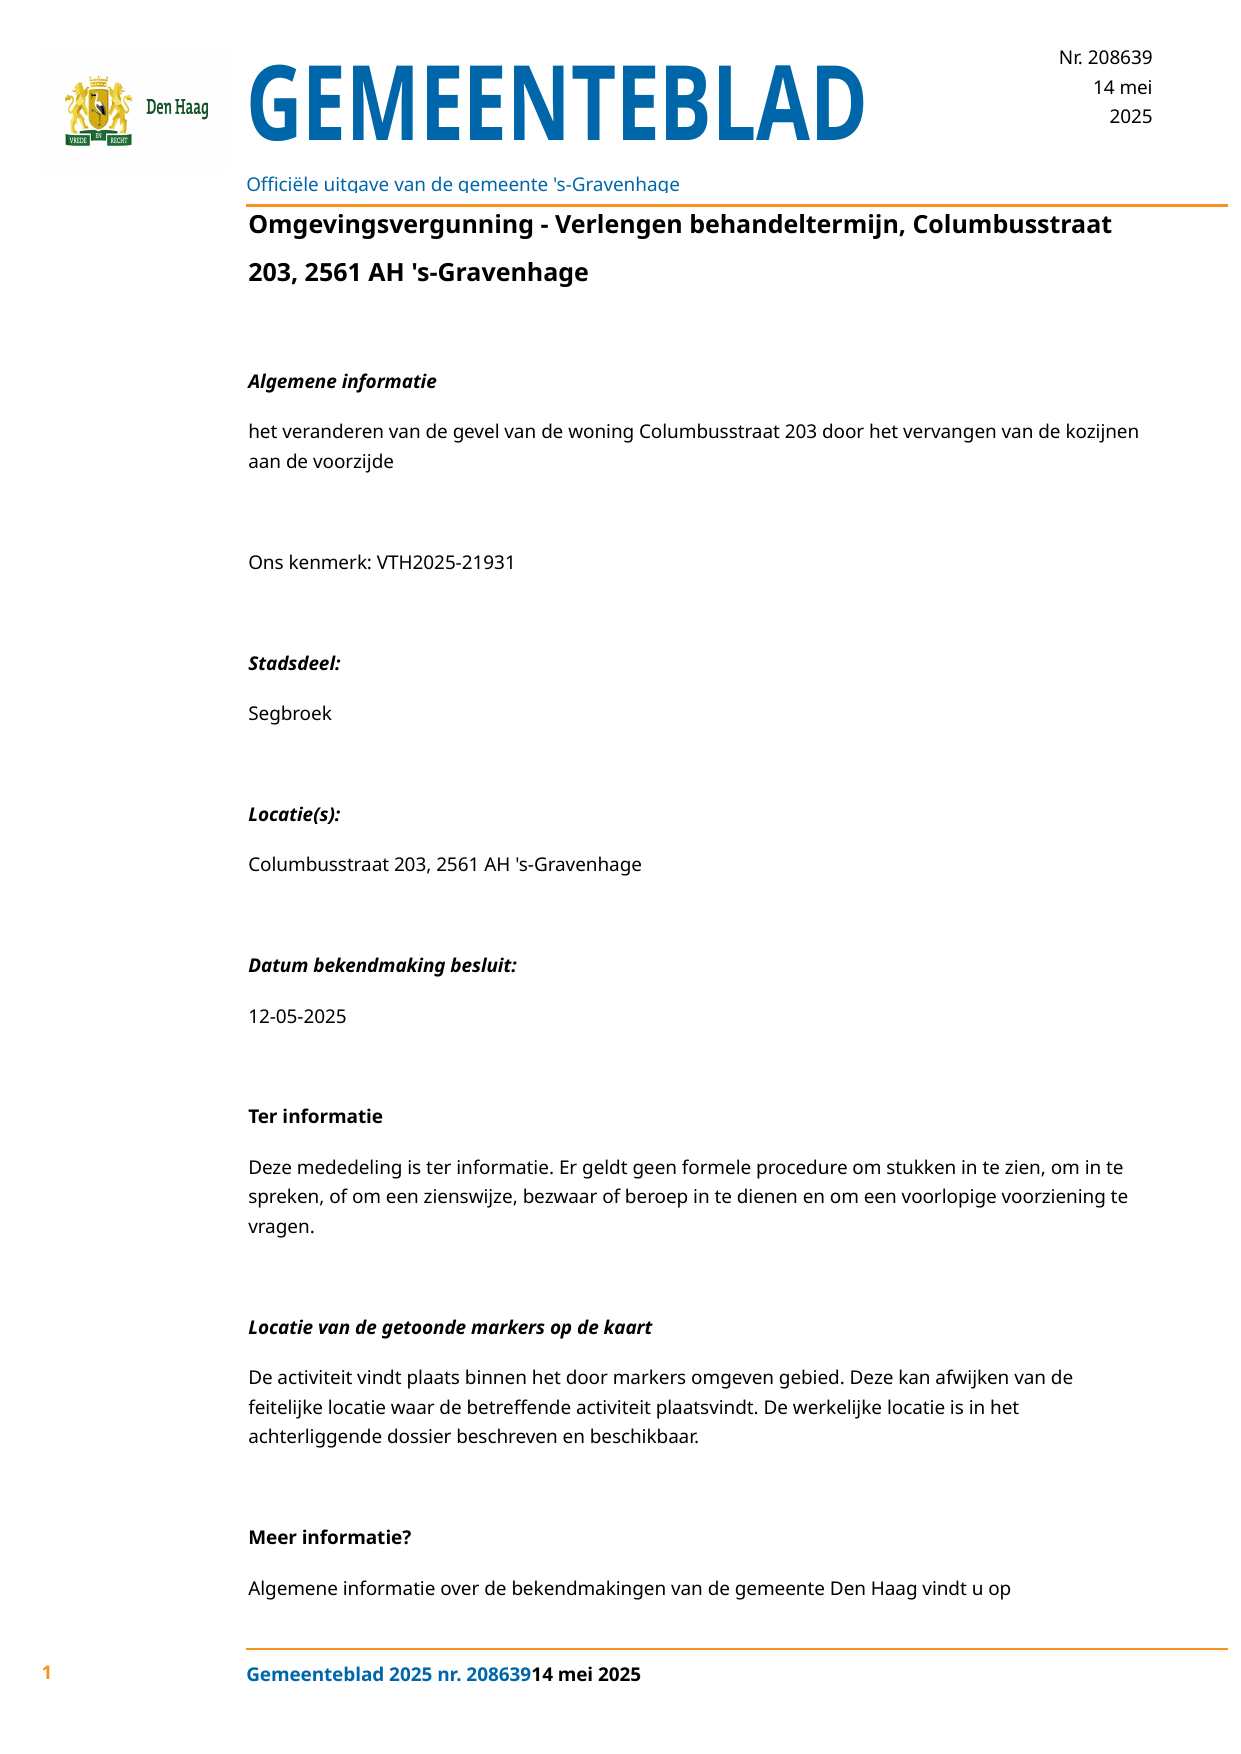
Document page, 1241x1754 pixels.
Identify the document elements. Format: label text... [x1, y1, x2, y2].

text het veranderen van de gevel van de woning Columbusstraat 203 door het vervangen van de kozijnen aan de voorzijde [248, 419, 1152, 474]
text Columbusstraat 203, 2561 AH 's-Gravenhage [248, 852, 1152, 877]
text Algemene informatie over de bekendmakingen van de gemeente Den Haag vindt u op [248, 1575, 1152, 1601]
text Datum bekendmaking besluit: [248, 952, 1152, 978]
text Algemene informatie [248, 368, 1152, 394]
text Locatie(s): [248, 801, 1152, 827]
text Segbroek [248, 700, 1152, 726]
text 12-05-2025 [248, 1003, 1152, 1029]
picture [41, 47, 231, 172]
text De activiteit vindt plaats binnen het door markers omgeven gebied. Deze kan afwijken van de feitelijke locatie waar de betreffende activiteit plaatsvindt. De werkelijke locatie is in het achterliggende dossier beschreven en beschikbaar. [248, 1364, 1152, 1449]
text Stadsdeel: [248, 650, 1152, 676]
text Deze mededeling is ter informatie. Er geldt geen formele procedure om stukken in te zien, om in te spreken, of om een zienswijze, bezwaar of beroep in te dienen en om een voorlopige voorziening te vragen. [248, 1154, 1152, 1239]
text Ons kenmerk: VTH2025-21931 [248, 549, 1152, 575]
text Meer informatie? [248, 1524, 1152, 1550]
text Locatie van de getoonde markers op de kaart [248, 1314, 1152, 1340]
text Omgevingsvergunning - Verlengen behandeltermijn, Columbusstraat 203, 2561 AH 's-Gravenhage [248, 207, 1152, 288]
text Ter informatie [248, 1104, 1152, 1129]
